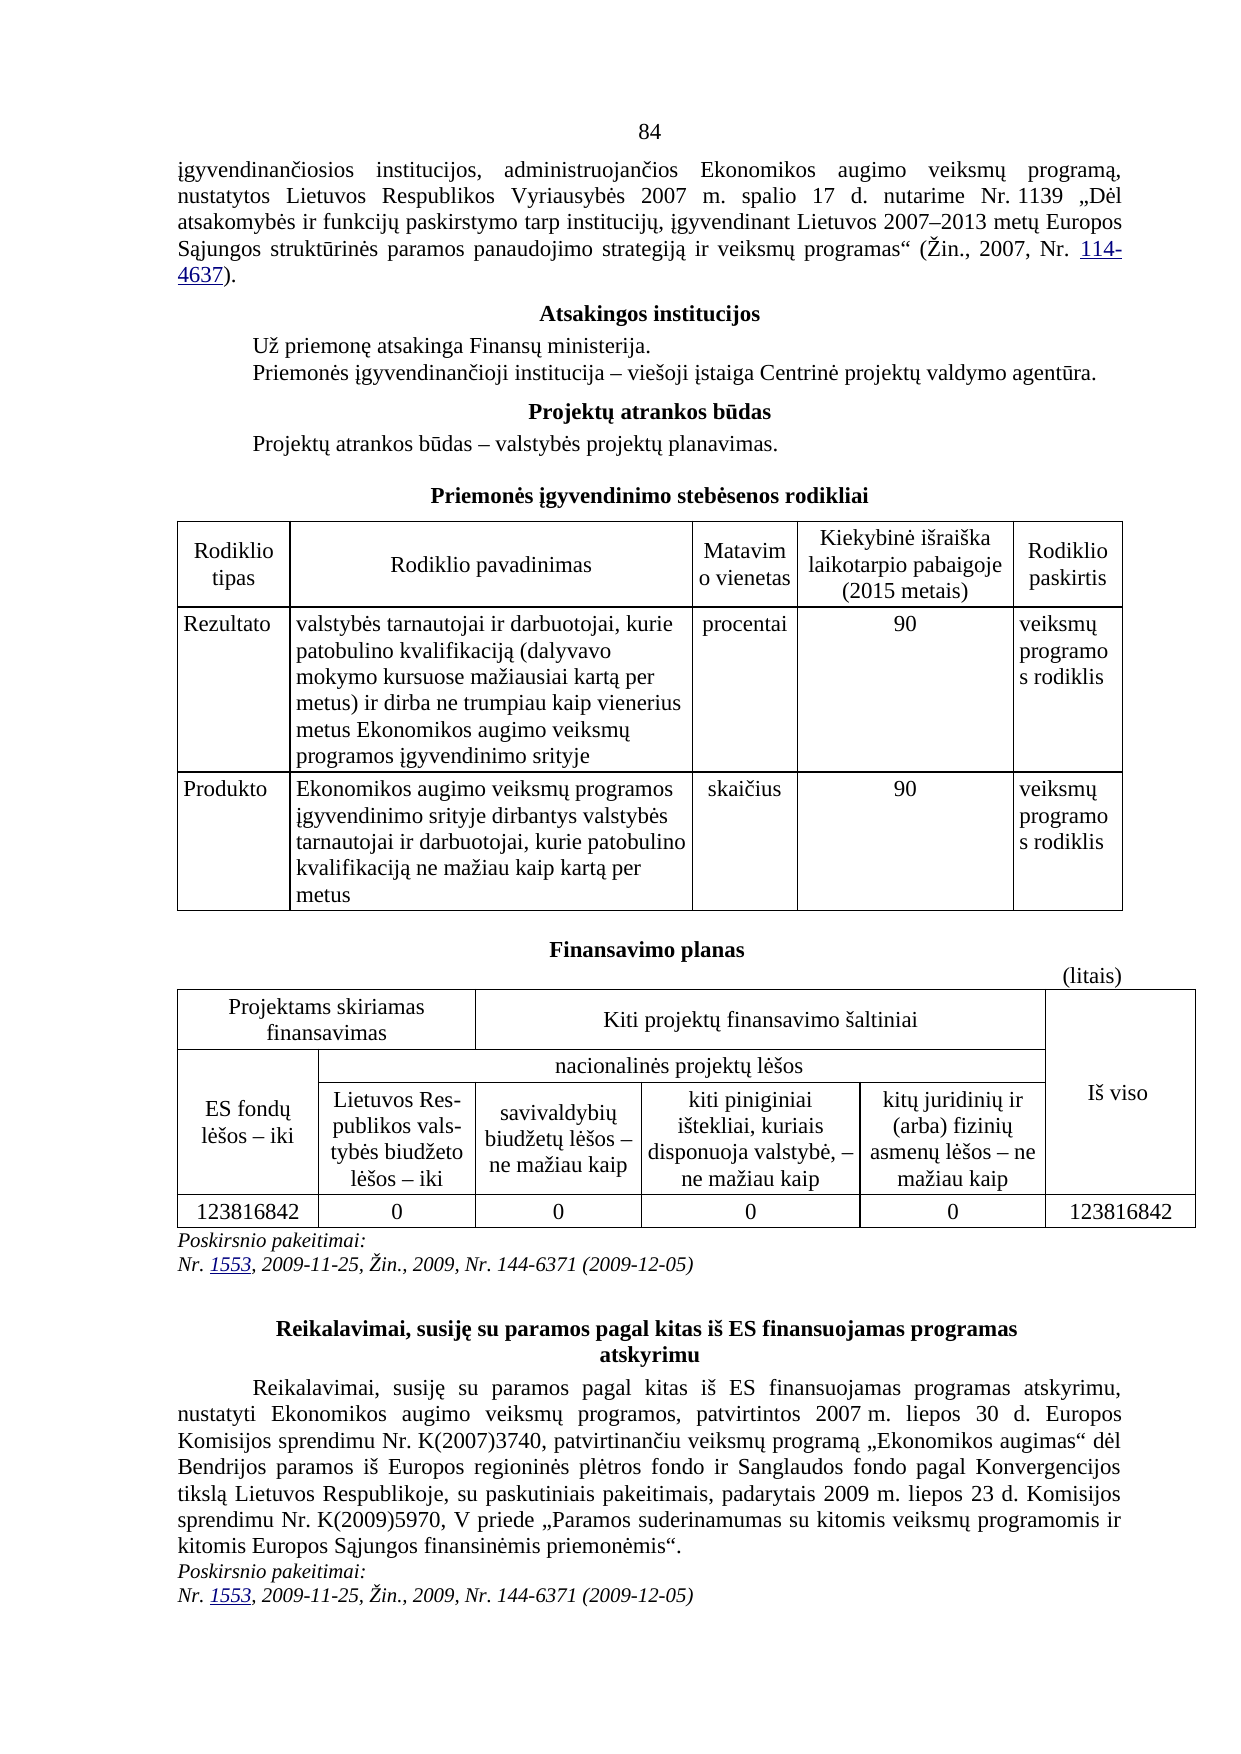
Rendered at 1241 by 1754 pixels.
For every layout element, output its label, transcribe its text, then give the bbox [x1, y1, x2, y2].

table_cell 0 [476, 1195, 641, 1227]
table_cell 123816842 [1046, 1195, 1195, 1227]
text Poskirsnio pakeitimai: [177, 1559, 1122, 1583]
table_header Rodiklio pavadinimas [291, 522, 692, 606]
text Atsakingos institucijos [177, 300, 1122, 326]
table_cell 0 [861, 1195, 1045, 1227]
table_header Kiekybinė išraiška laikotarpio pabaigoje (2015 metais) [798, 522, 1013, 606]
text Už priemonę atsakinga Finansų ministerija. [177, 332, 1122, 359]
table_header Rodiklio paskirtis [1014, 522, 1122, 606]
text Finansavimo planas [177, 936, 1122, 962]
table_cell savivaldybių biudžetų lėšos – ne mažiau kaip [476, 1083, 641, 1194]
table_header Rodiklio tipas [178, 522, 289, 606]
table_cell valstybės tarnautojai ir darbuotojai, kurie patobulino kvalifikaciją (dalyvavo mokymo kursuose mažiausiai kartą per metus) ir dirba ne trumpiau kaip vienerius metus Ekonomikos augimo veiksmų programos įgyvendinimo srityje [291, 608, 692, 771]
text (litais) [177, 962, 1122, 989]
table_header Iš viso [1046, 990, 1195, 1194]
table_cell Lietuvos Res­publikos vals­tybės biudžeto lėšos – iki [319, 1083, 475, 1194]
text Priemonės įgyvendinimo stebėsenos rodikliai [177, 482, 1122, 508]
table_cell Ekonomikos augimo veiksmų programos įgyvendinimo srityje dirbantys valstybės tarnautojai ir darbuotojai, kurie patobulino kvalifikaciją ne mažiau kaip kartą per metus [291, 773, 692, 910]
table_cell 123816842 [178, 1195, 318, 1227]
text Nr. 1553, 2009-11-25, Žin., 2009, Nr. 144-6371 (2009-12-05) [177, 1252, 1122, 1276]
table_header Projektams skiriamas finansavimas [178, 990, 475, 1048]
table_cell 0 [319, 1195, 475, 1227]
text Poskirsnio pakeitimai: [177, 1228, 1122, 1252]
table_cell kiti piniginiai ištekliai, kuriais disponuoja valstybė, – ne mažiau kaip [642, 1083, 859, 1194]
text Projektų atrankos būdas – valstybės projektų planavimas. [177, 430, 1122, 457]
table_cell veiksmų programos rodiklis [1014, 608, 1122, 771]
text Reikalavimai, susiję su paramos pagal kitas iš ES finansuojamas programas atskyrimu, nustatyti Ekonomikos augimo veiksmų programos, patvirtintos 2007 m. liepos 30 d. Europos Komisijos sprendimu Nr. K(2007)3740, patvirtinančiu veiksmų programą „Ekonomikos augimas“ dėl Bendrijos paramos iš Europos regioninės plėtros fondo ir Sanglaudos fondo pagal Konvergencijos tikslą Lietuvos Respublikoje, su paskutiniais pakeitimais, padarytais 2009 m. liepos 23 d. Komisijos sprendimu Nr. K(2009)5970, V priede „Paramos suderinamumas su kitomis veiksmų programomis ir kitomis Europos Sąjungos finansinėmis priemonėmis“. [177, 1374, 1122, 1559]
table_cell 0 [642, 1195, 859, 1227]
text Reikalavimai, susiję su paramos pagal kitas iš ES finansuojamas programas atskyrimu [177, 1289, 1122, 1368]
text įgyvendinančiosios institucijos, administruojančios Ekonomikos augimo veiksmų programą, nustatytos Lietuvos Respublikos Vyriausybės 2007 m. spalio 17 d. nutarime Nr. 1139 „Dėl atsakomybės ir funkcijų paskirstymo tarp institucijų, įgyvendinant Lietuvos 2007–2013 metų Europos Sąjungos struktūrinės paramos panaudojimo strategiją ir veiksmų programas“ (Žin., 2007, Nr. 114-4637). [177, 156, 1122, 287]
table_cell nacionalinės projektų lėšos [319, 1050, 1045, 1082]
table_cell procentai [693, 608, 797, 771]
text Nr. 1553, 2009-11-25, Žin., 2009, Nr. 144-6371 (2009-12-05) [177, 1583, 1122, 1607]
text Priemonės įgyvendinančioji institucija – viešoji įstaiga Centrinė projektų valdymo agentūra. [177, 359, 1122, 385]
table_cell ES fondų lėšos – iki [178, 1050, 318, 1194]
table_cell Produkto [178, 773, 289, 910]
table_header Kiti projektų finansavimo šaltiniai [476, 990, 1045, 1048]
table_cell Rezultato [178, 608, 289, 771]
table_cell veiksmų programos rodiklis [1014, 773, 1122, 910]
table_header Matavimo vienetas [693, 522, 797, 606]
text Projektų atrankos būdas [177, 398, 1122, 424]
table_cell 90 [798, 773, 1013, 910]
table_cell 90 [798, 608, 1013, 771]
table_cell kitų juridinių ir (arba) fizinių asmenų lėšos – ne mažiau kaip [861, 1083, 1045, 1194]
table_cell skaičius [693, 773, 797, 910]
